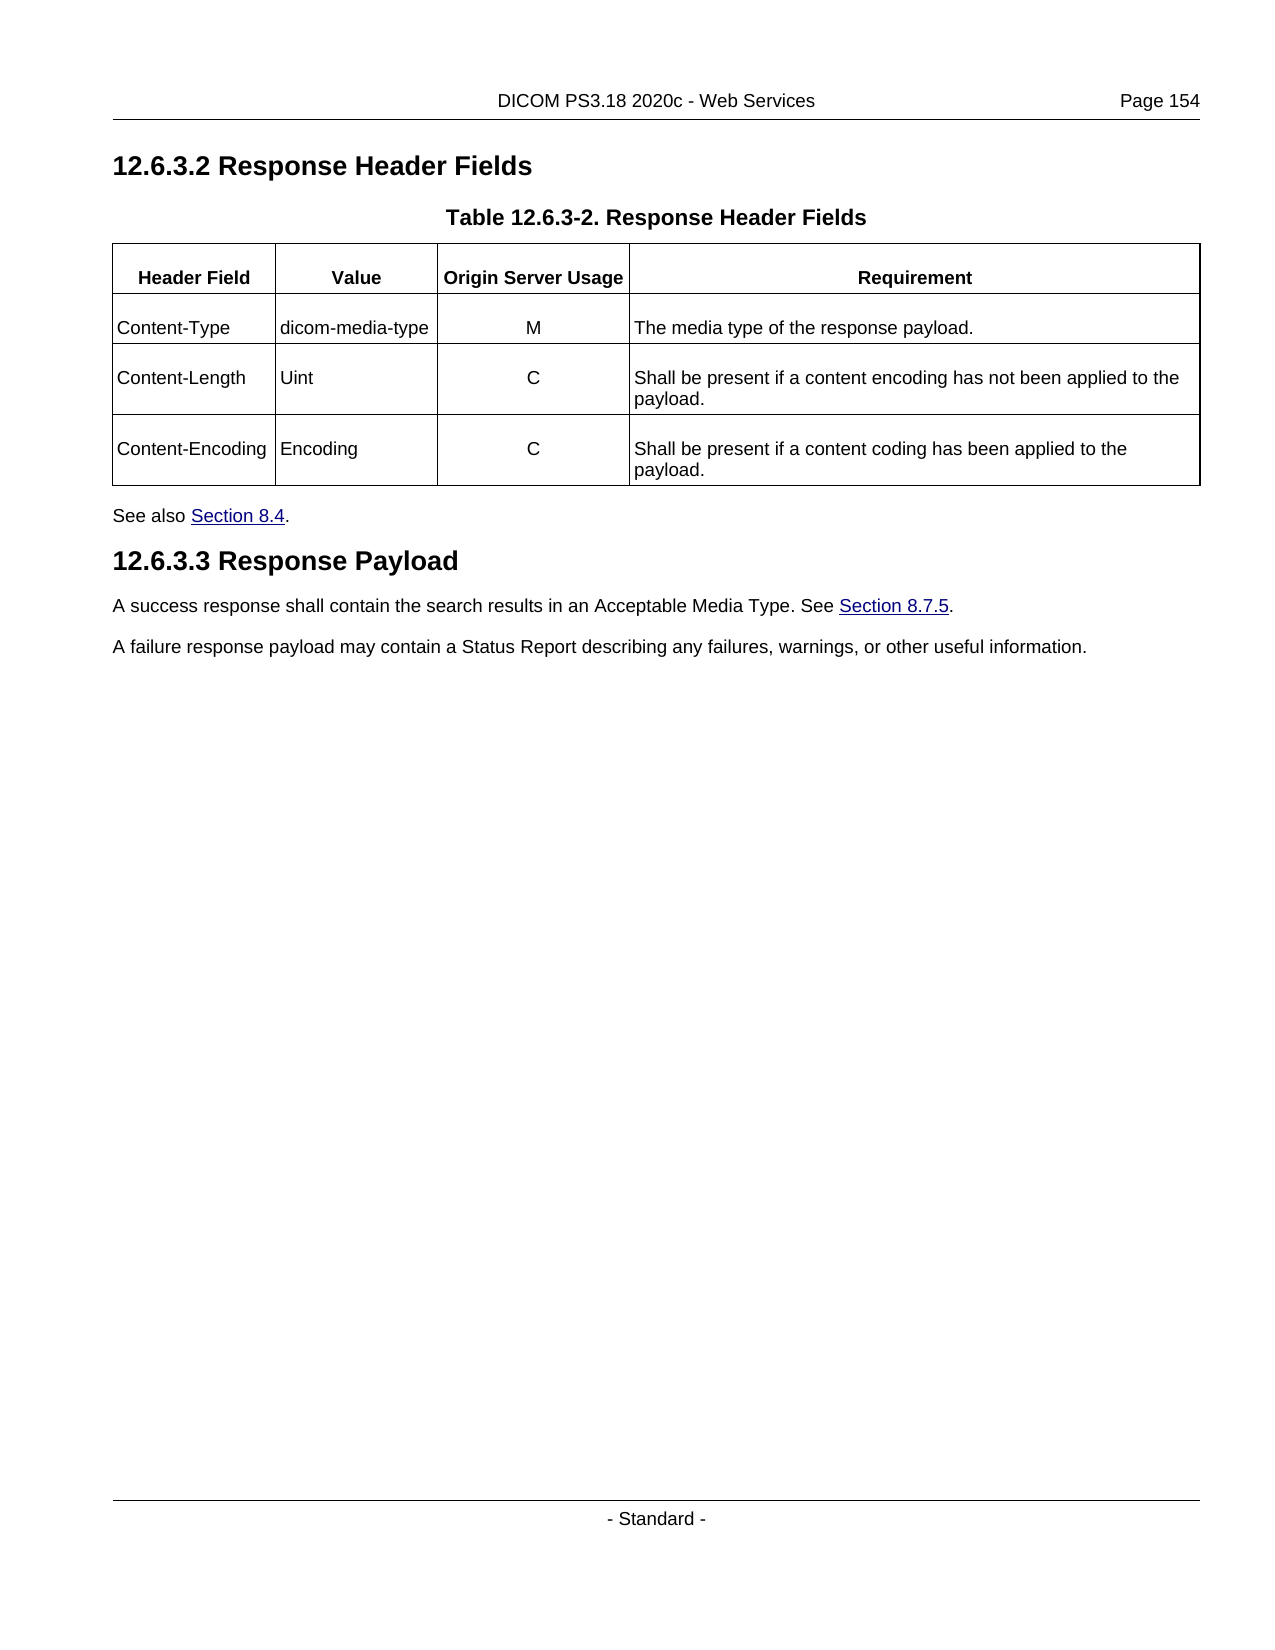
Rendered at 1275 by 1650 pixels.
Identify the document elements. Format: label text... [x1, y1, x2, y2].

table_cell Encoding [276, 415, 437, 485]
table_header Requirement [630, 244, 1199, 293]
text 12.6.3.3 Response Payload [112, 545, 1200, 576]
text See also Section 8.4. [112, 505, 1200, 526]
table_cell dicom-media-type [276, 294, 437, 342]
text A failure response payload may contain a Status Report describing any failures, warnings, or other useful information. [112, 635, 1200, 657]
table_cell Uint [276, 344, 437, 414]
table_header Value [276, 244, 437, 293]
table_cell C [438, 415, 629, 485]
table_cell The media type of the response payload. [630, 294, 1199, 342]
table_cell Shall be present if a content encoding has not been applied to the payload. [630, 344, 1199, 414]
table_cell Shall be present if a content coding has been applied to the payload. [630, 415, 1199, 485]
table_cell Content-Encoding [113, 415, 275, 485]
table_cell M [438, 294, 629, 342]
text 12.6.3.2 Response Header Fields [112, 150, 1200, 181]
table_header Header Field [113, 244, 275, 293]
text A success response shall contain the search results in an Acceptable Media Type. See Section 8.7.5. [112, 595, 1200, 617]
table_header Origin Server Usage [438, 244, 629, 293]
text Table 12.6.3-2. Response Header Fields [112, 204, 1200, 229]
table_cell C [438, 344, 629, 414]
table_cell Content-Type [113, 294, 275, 342]
table_cell Content-Length [113, 344, 275, 414]
